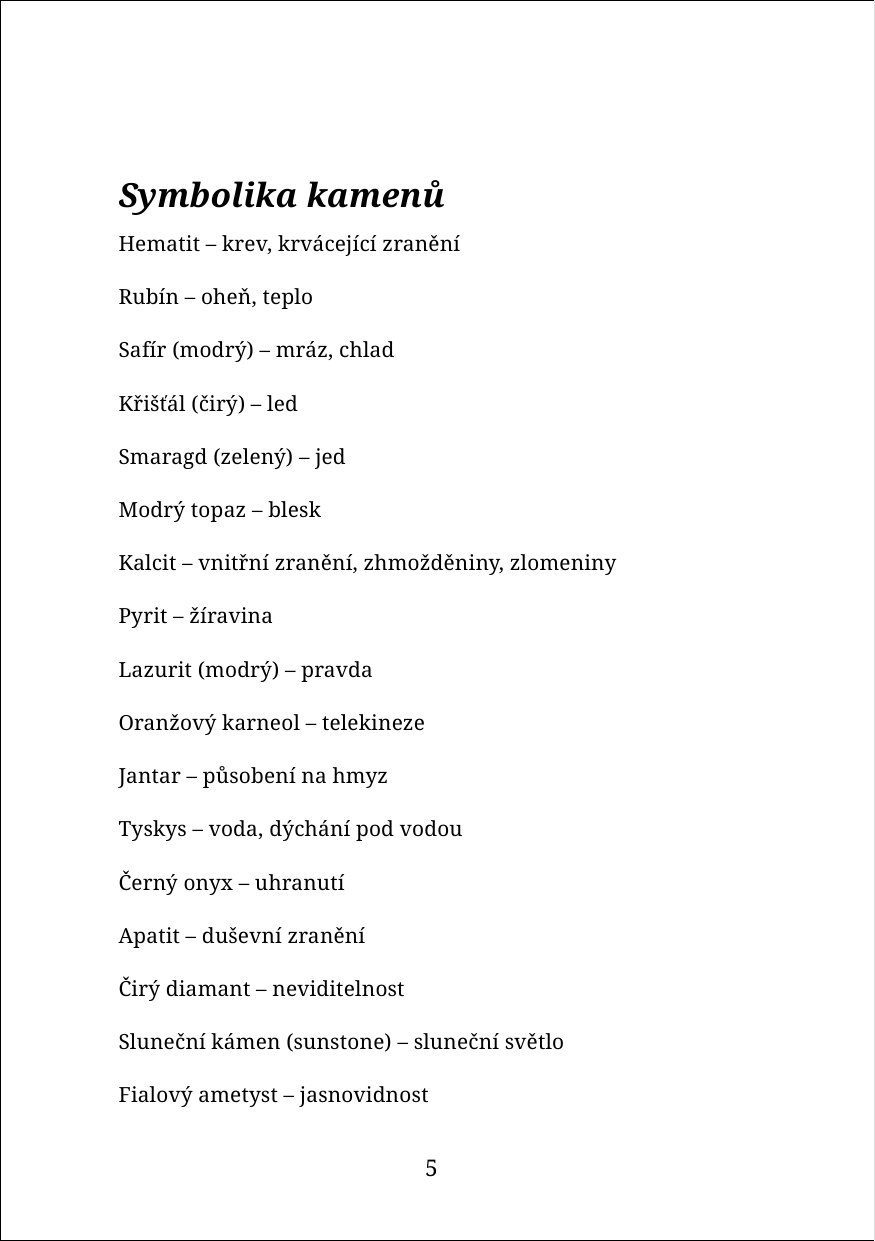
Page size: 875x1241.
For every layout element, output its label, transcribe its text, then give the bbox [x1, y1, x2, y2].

text Pyrit – žíravina [118, 602, 756, 630]
text Fialový ametyst – jasnovidnost [118, 1081, 756, 1109]
text Černý onyx – uhranutí [118, 868, 756, 896]
text Smaragd (zelený) – jed [118, 442, 756, 470]
text Lazurit (modrý) – pravda [118, 655, 756, 683]
text Čirý diamant – neviditelnost [118, 974, 756, 1003]
text Tyskys – voda, dýchání pod vodou [118, 814, 756, 843]
subtitle Symbolika kamenů [118, 172, 756, 217]
text Rubín – oheň, teplo [118, 282, 756, 311]
text Modrý topaz – blesk [118, 495, 756, 523]
text Hematit – krev, krvácející zranění [118, 229, 756, 257]
text Jantar – působení na hmyz [118, 761, 756, 790]
text Safír (modrý) – mráz, chlad [118, 335, 756, 364]
text Kalcit – vnitřní zranění, zhmožděniny, zlomeniny [118, 548, 756, 577]
text Oranžový karneol – telekineze [118, 708, 756, 736]
text Apatit – duševní zranění [118, 921, 756, 949]
text Křišťál (čirý) – led [118, 389, 756, 417]
text Sluneční kámen (sunstone) – sluneční světlo [118, 1027, 756, 1056]
